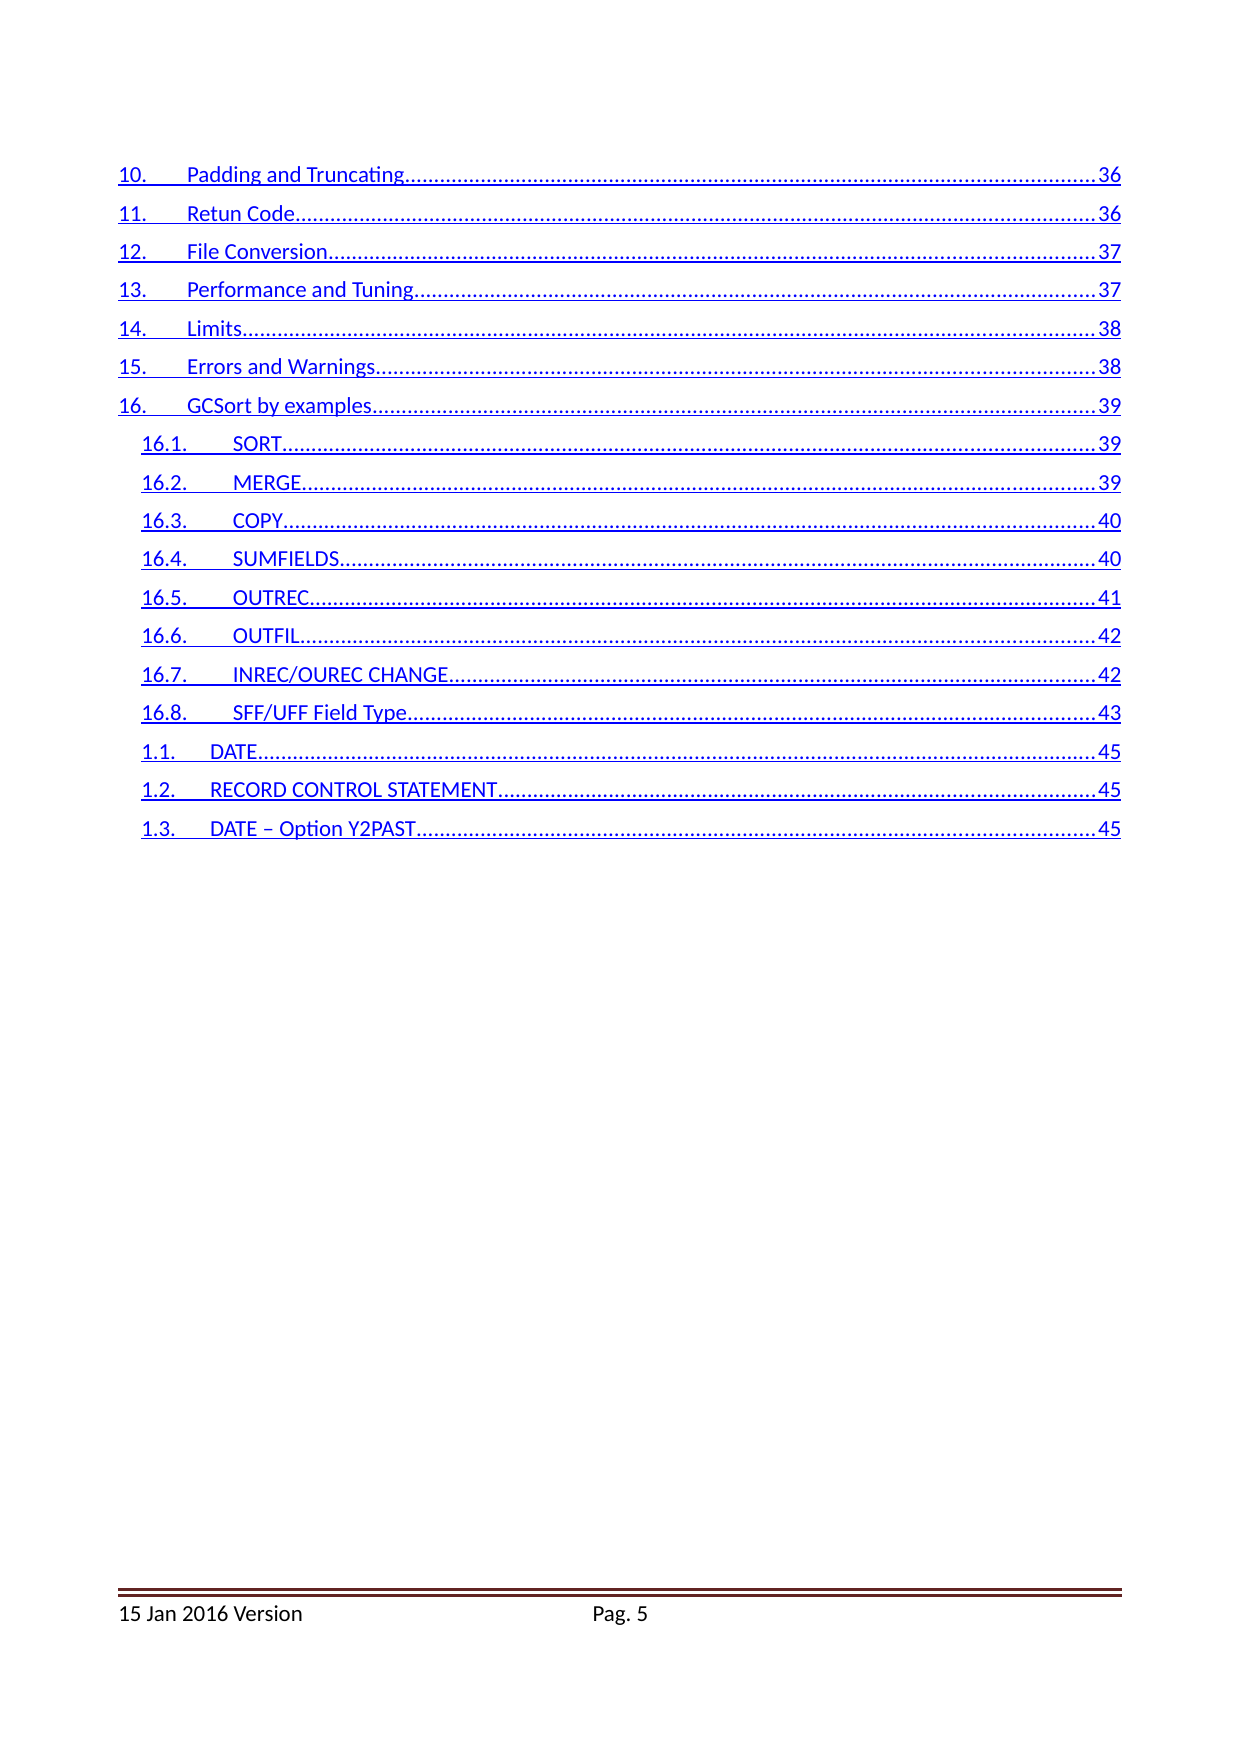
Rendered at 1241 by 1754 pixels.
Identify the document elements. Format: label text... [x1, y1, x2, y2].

text 16.4. SUMFIELDS 40 [141, 544, 1122, 573]
text 16. GCSort by examples 39 [118, 391, 1122, 419]
text 16.6. OUTFIL 42 [141, 621, 1122, 649]
text 16.7. INREC/OUREC CHANGE 42 [141, 660, 1122, 688]
text 13. Performance and Tuning 37 [118, 276, 1122, 303]
text 16.3. COPY 40 [141, 506, 1122, 534]
text 16.5. OUTREC 41 [141, 583, 1122, 611]
text 16.1. SORT 39 [141, 429, 1122, 457]
text 16.2. MERGE 39 [141, 468, 1122, 496]
text 11. Retun Code 36 [118, 199, 1122, 227]
text 10. Padding and Truncating 36 [118, 160, 1122, 188]
text 16.8. SFF/UFF Field Type 43 [141, 698, 1122, 726]
text 1.1. DATE 45 [141, 737, 1122, 765]
text 14. Limits 38 [118, 314, 1122, 342]
text 1.3. DATE – Option Y2PAST 45 [141, 814, 1122, 842]
text 1.2. RECORD CONTROL STATEMENT 45 [141, 775, 1122, 803]
text 12. File Conversion 37 [118, 237, 1122, 265]
text 15. Errors and Warnings 38 [118, 352, 1122, 380]
